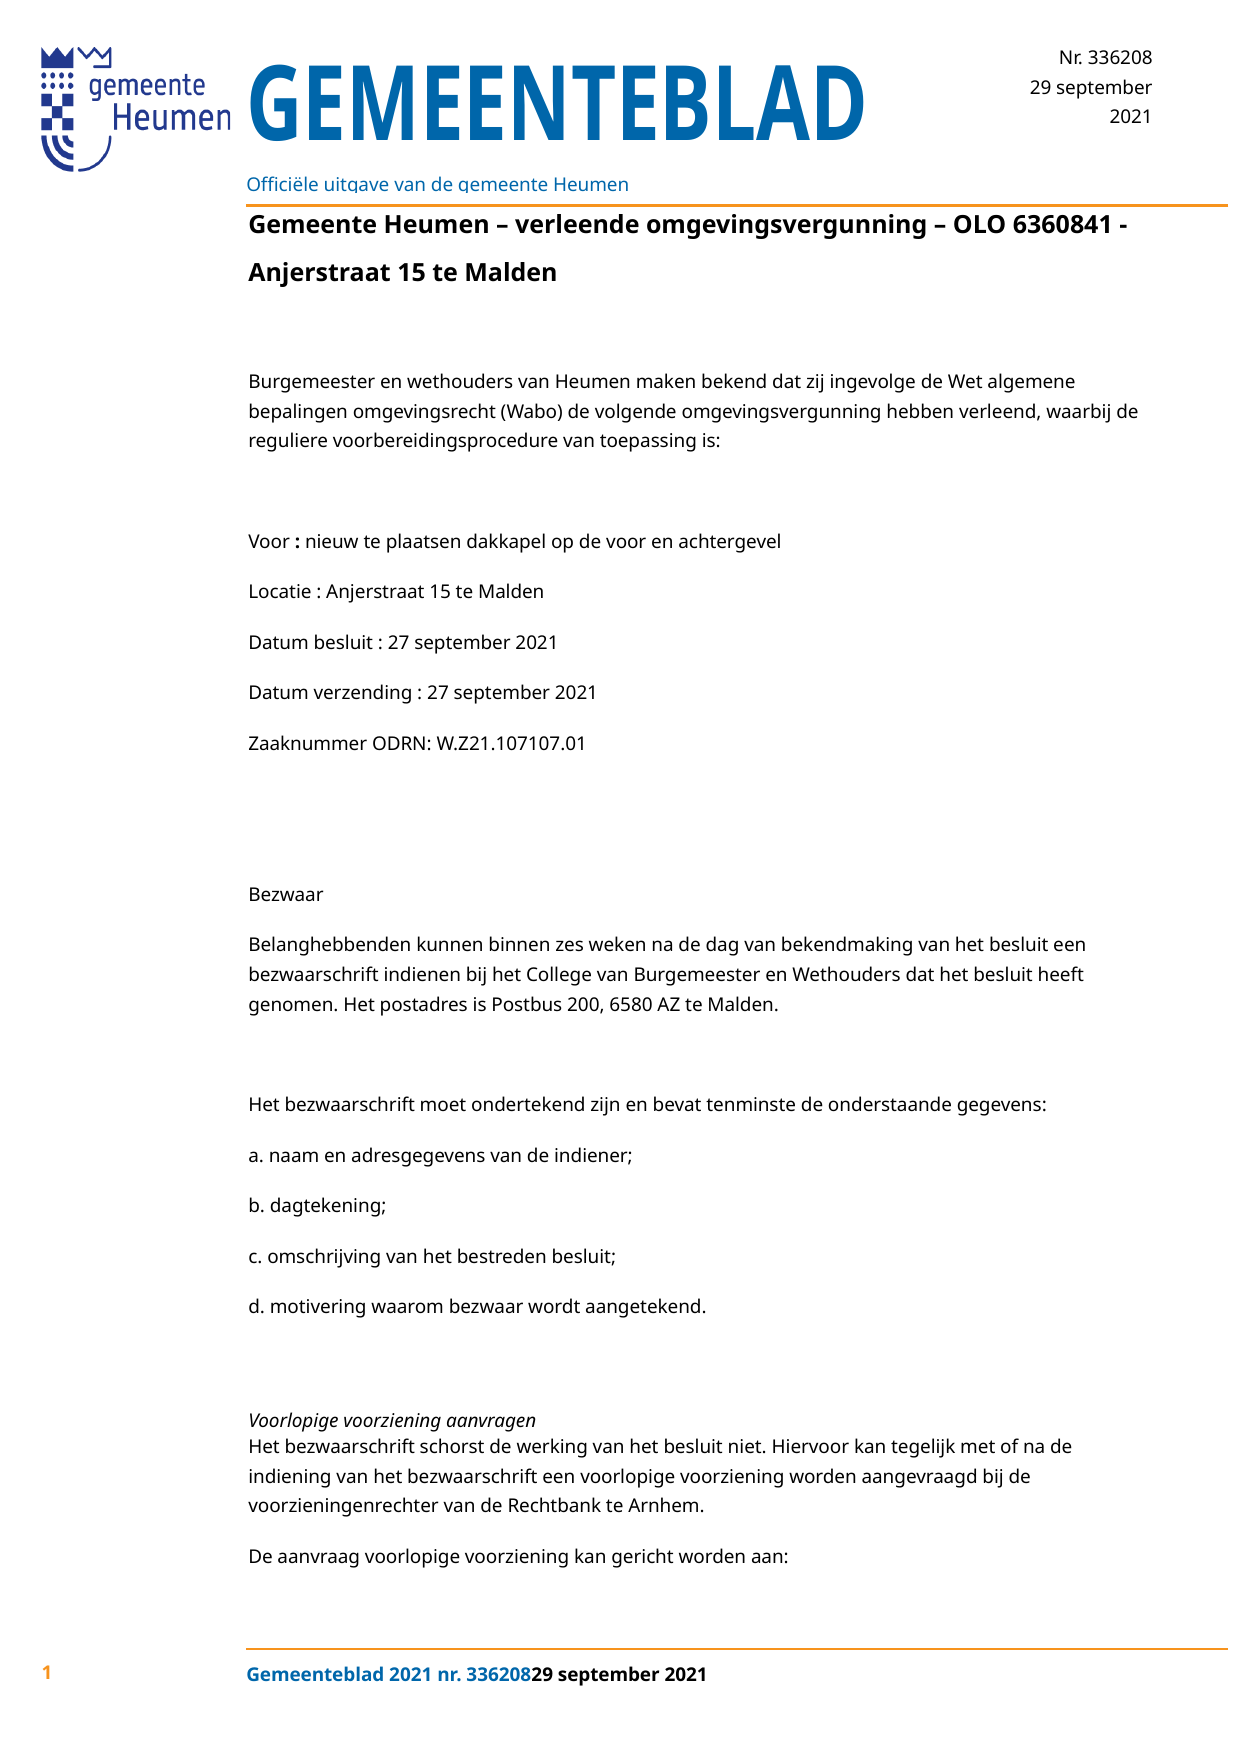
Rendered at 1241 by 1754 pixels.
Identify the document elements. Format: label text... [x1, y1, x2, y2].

text Locatie : Anjerstraat 15 te Malden [248, 579, 1152, 604]
text Datum besluit : 27 september 2021 [248, 629, 1152, 655]
text Het bezwaarschrift moet ondertekend zijn en bevat tenminste de onderstaande gegevens: [248, 1092, 1152, 1117]
text Voorlopige voorziening aanvragen [248, 1408, 1152, 1433]
text b. dagtekening; [248, 1192, 1152, 1218]
text De aanvraag voorlopige voorziening kan gericht worden aan: [248, 1543, 1152, 1569]
text Gemeente Heumen – verleende omgevingsvergunning – OLO 6360841 - Anjerstraat 15 te Malden [248, 207, 1152, 288]
text a. naam en adresgegevens van de indiener; [248, 1142, 1152, 1168]
text Burgemeester en wethouders van Heumen maken bekend dat zij ingevolge de Wet algemene bepalingen omgevingsrecht (Wabo) de volgende omgevingsvergunning hebben verleend, waarbij de reguliere voorbereidingsprocedure van toepassing is: [248, 368, 1152, 453]
text Het bezwaarschrift schorst de werking van het besluit niet. Hiervoor kan tegelijk met of na de indiening van het bezwaarschrift een voorlopige voorziening worden aangevraagd bij de voorzieningenrechter van de Rechtbank te Arnhem. [248, 1433, 1152, 1518]
text c. omschrijving van het bestreden besluit; [248, 1243, 1152, 1269]
picture [41, 47, 231, 172]
text Belanghebbenden kunnen binnen zes weken na de dag van bekendmaking van het besluit een bezwaarschrift indienen bij het College van Burgemeester en Wethouders dat het besluit heeft genomen. Het postadres is Postbus 200, 6580 AZ te Malden. [248, 932, 1152, 1017]
text Bezwaar [248, 881, 1152, 907]
text d. motivering waarom bezwaar wordt aangetekend. [248, 1293, 1152, 1319]
text Datum verzending : 27 september 2021 [248, 679, 1152, 705]
text Zaaknummer ODRN: W.Z21.107107.01 [248, 730, 1152, 756]
text Voor : nieuw te plaatsen dakkapel op de voor en achtergevel [248, 528, 1152, 554]
